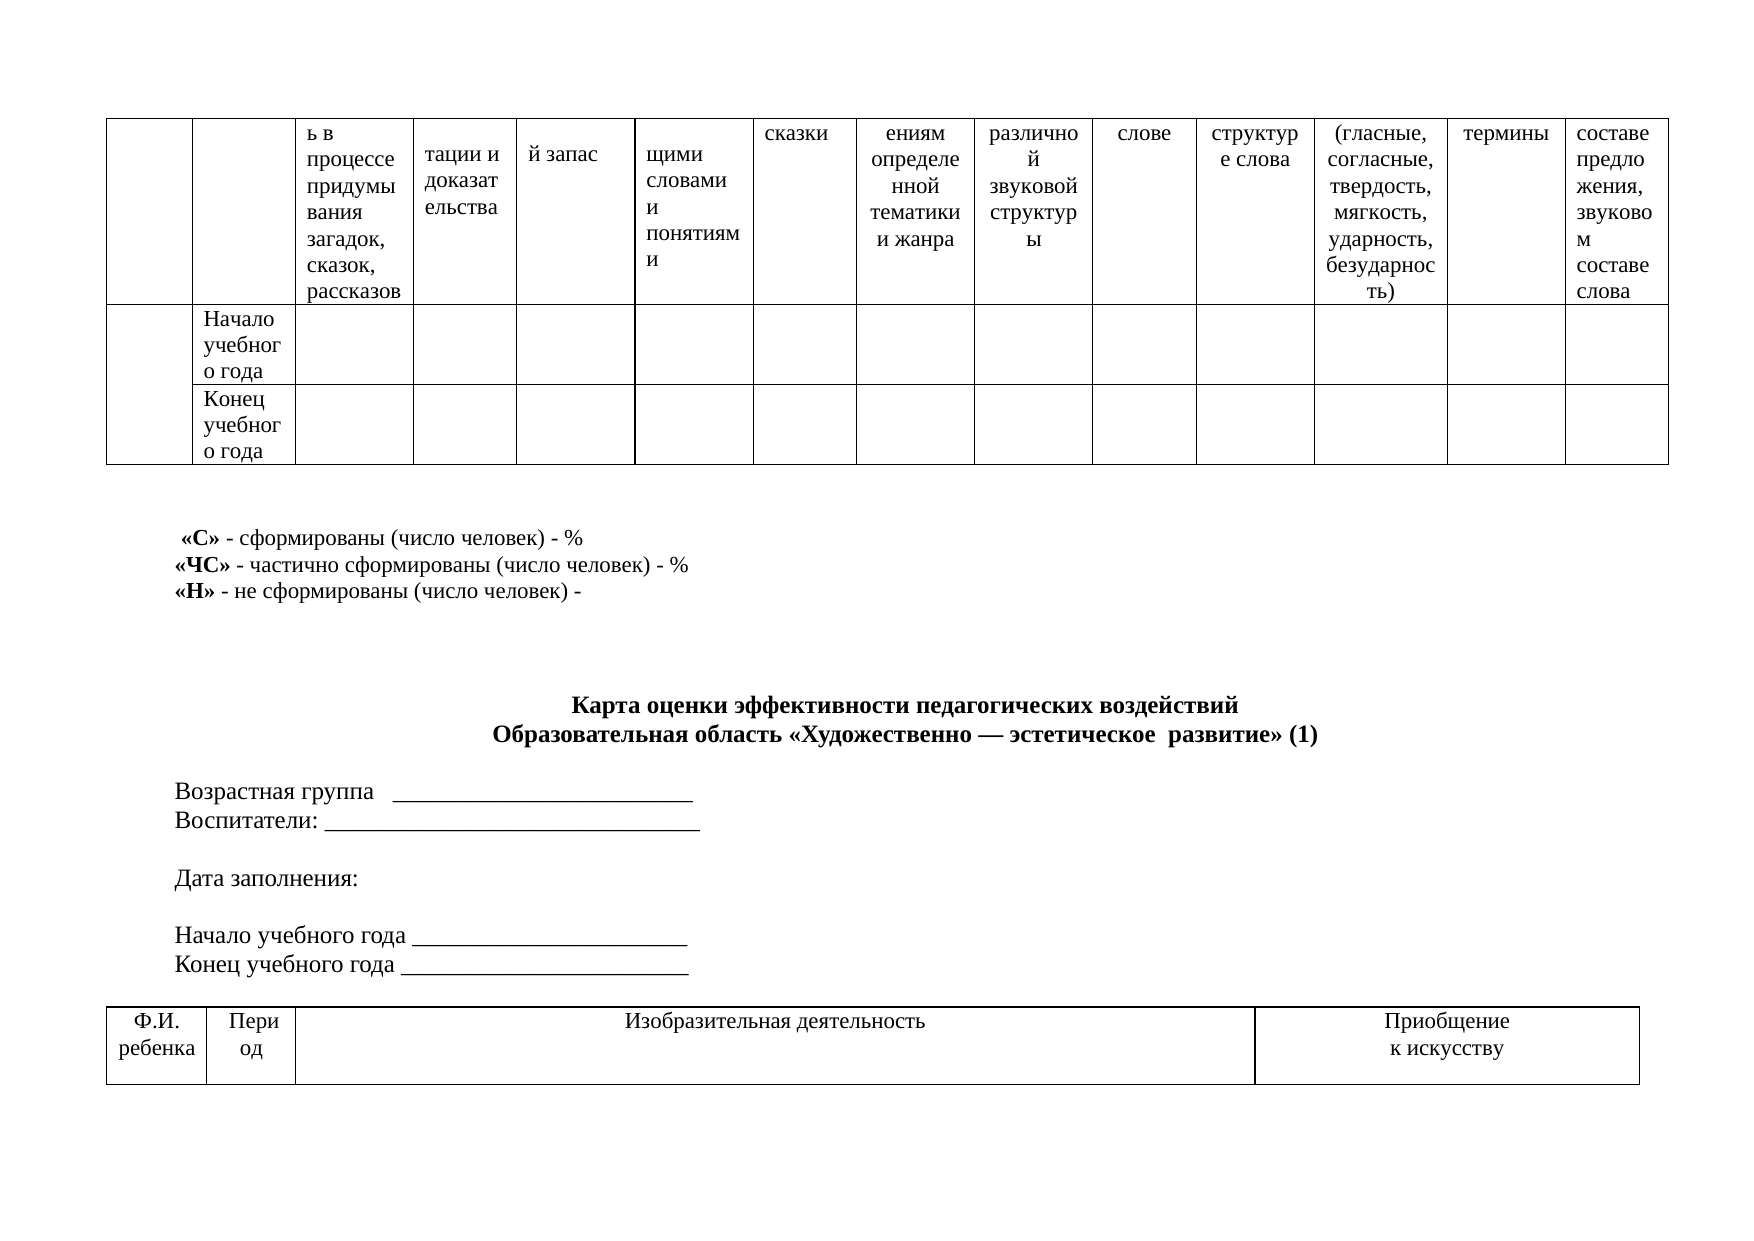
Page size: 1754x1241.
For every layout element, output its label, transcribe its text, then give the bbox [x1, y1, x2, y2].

title «Н» - не сформированы (число человек) - [118, 577, 1636, 604]
table_header Приобщение к искусству [1256, 1008, 1639, 1084]
table_cell [296, 305, 413, 384]
table_cell [1566, 305, 1668, 384]
table_cell [1315, 305, 1447, 384]
table_header Ф.И. ребенка [107, 1008, 206, 1084]
table_cell [193, 119, 295, 304]
table_cell [107, 119, 192, 304]
table_cell различной звуковой структуры [975, 119, 1092, 304]
table_cell Начало учебного года [193, 305, 295, 384]
table_cell [1093, 305, 1196, 384]
table_cell тации и доказательства [414, 119, 516, 304]
table_cell [1197, 385, 1314, 464]
table_cell [414, 385, 516, 464]
title Образовательная область «Художественно — эстетическое развитие» (1) [118, 719, 1636, 748]
title Конец учебного года _______________________ [118, 949, 1636, 978]
table_cell [517, 305, 634, 384]
table_cell сказки [754, 119, 856, 304]
title «ЧС» - частично сформированы (число человек) - % [118, 551, 1636, 577]
title «С» - сформированы (число человек) - % [118, 522, 1636, 551]
table_cell [754, 385, 856, 464]
table_cell щими словами и понятиями [636, 119, 753, 304]
table_cell [296, 385, 413, 464]
table_cell структуре слова [1197, 119, 1314, 304]
table_header Изобразительная деятельность [296, 1008, 1254, 1084]
table_cell ениям определенной тематики и жанра [857, 119, 974, 304]
table_cell [975, 385, 1092, 464]
table_cell Конец учебного года [193, 385, 295, 464]
title Начало учебного года ______________________ [118, 920, 1636, 949]
table_cell [1315, 385, 1447, 464]
table_cell (гласные, согласные, твердость, мягкость, ударность, безударность) [1315, 119, 1447, 304]
table_header Период [207, 1008, 295, 1084]
table_cell [1566, 385, 1668, 464]
table_cell ь в процессе придумывания загадок, сказок, рассказов [296, 119, 413, 304]
table_cell й запас [517, 119, 634, 304]
table_cell [414, 305, 516, 384]
table_cell [517, 385, 634, 464]
table_cell [107, 305, 192, 464]
table_cell [1093, 385, 1196, 464]
table_cell составе предложения, звуковом составе слова [1566, 119, 1668, 304]
title Карта оценки эффективности педагогических воздействий [118, 690, 1636, 719]
table_cell [636, 385, 753, 464]
table_cell [975, 305, 1092, 384]
table_cell [857, 385, 974, 464]
title Дата заполнения: [118, 863, 1636, 891]
title Воспитатели: ______________________________ [118, 805, 1636, 834]
table_cell [1448, 385, 1565, 464]
table_cell [636, 305, 753, 384]
title Возрастная группа ________________________ [118, 776, 1636, 805]
table_cell слове [1093, 119, 1196, 304]
table_cell [1197, 305, 1314, 384]
table_cell [1448, 305, 1565, 384]
table_cell термины [1448, 119, 1565, 304]
table_cell [857, 305, 974, 384]
table_cell [754, 305, 856, 384]
